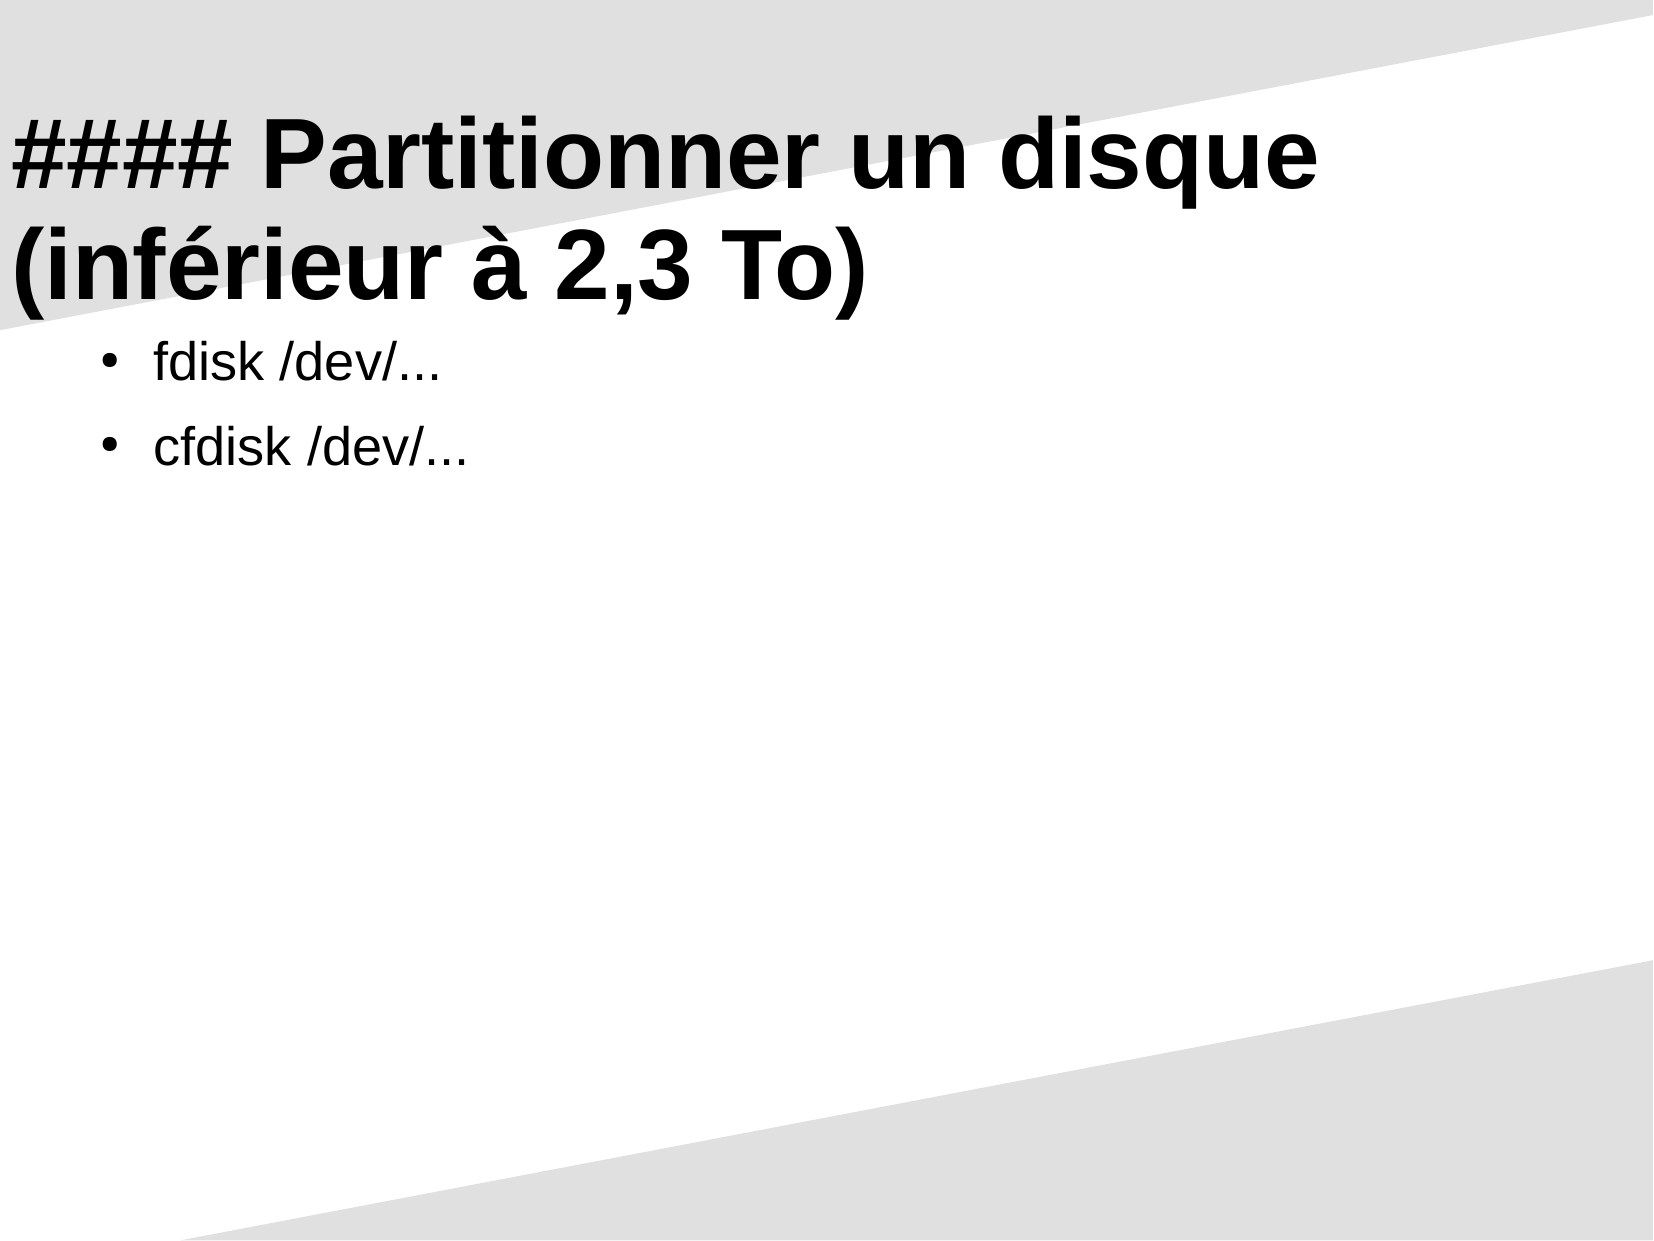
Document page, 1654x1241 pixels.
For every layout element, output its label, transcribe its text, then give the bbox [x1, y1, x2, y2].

list fdisk /dev/... cfdisk /dev/... [82, 331, 1538, 1052]
title #### Partitionner un disque (inférieur à 2,3 To) [11, 97, 1499, 322]
